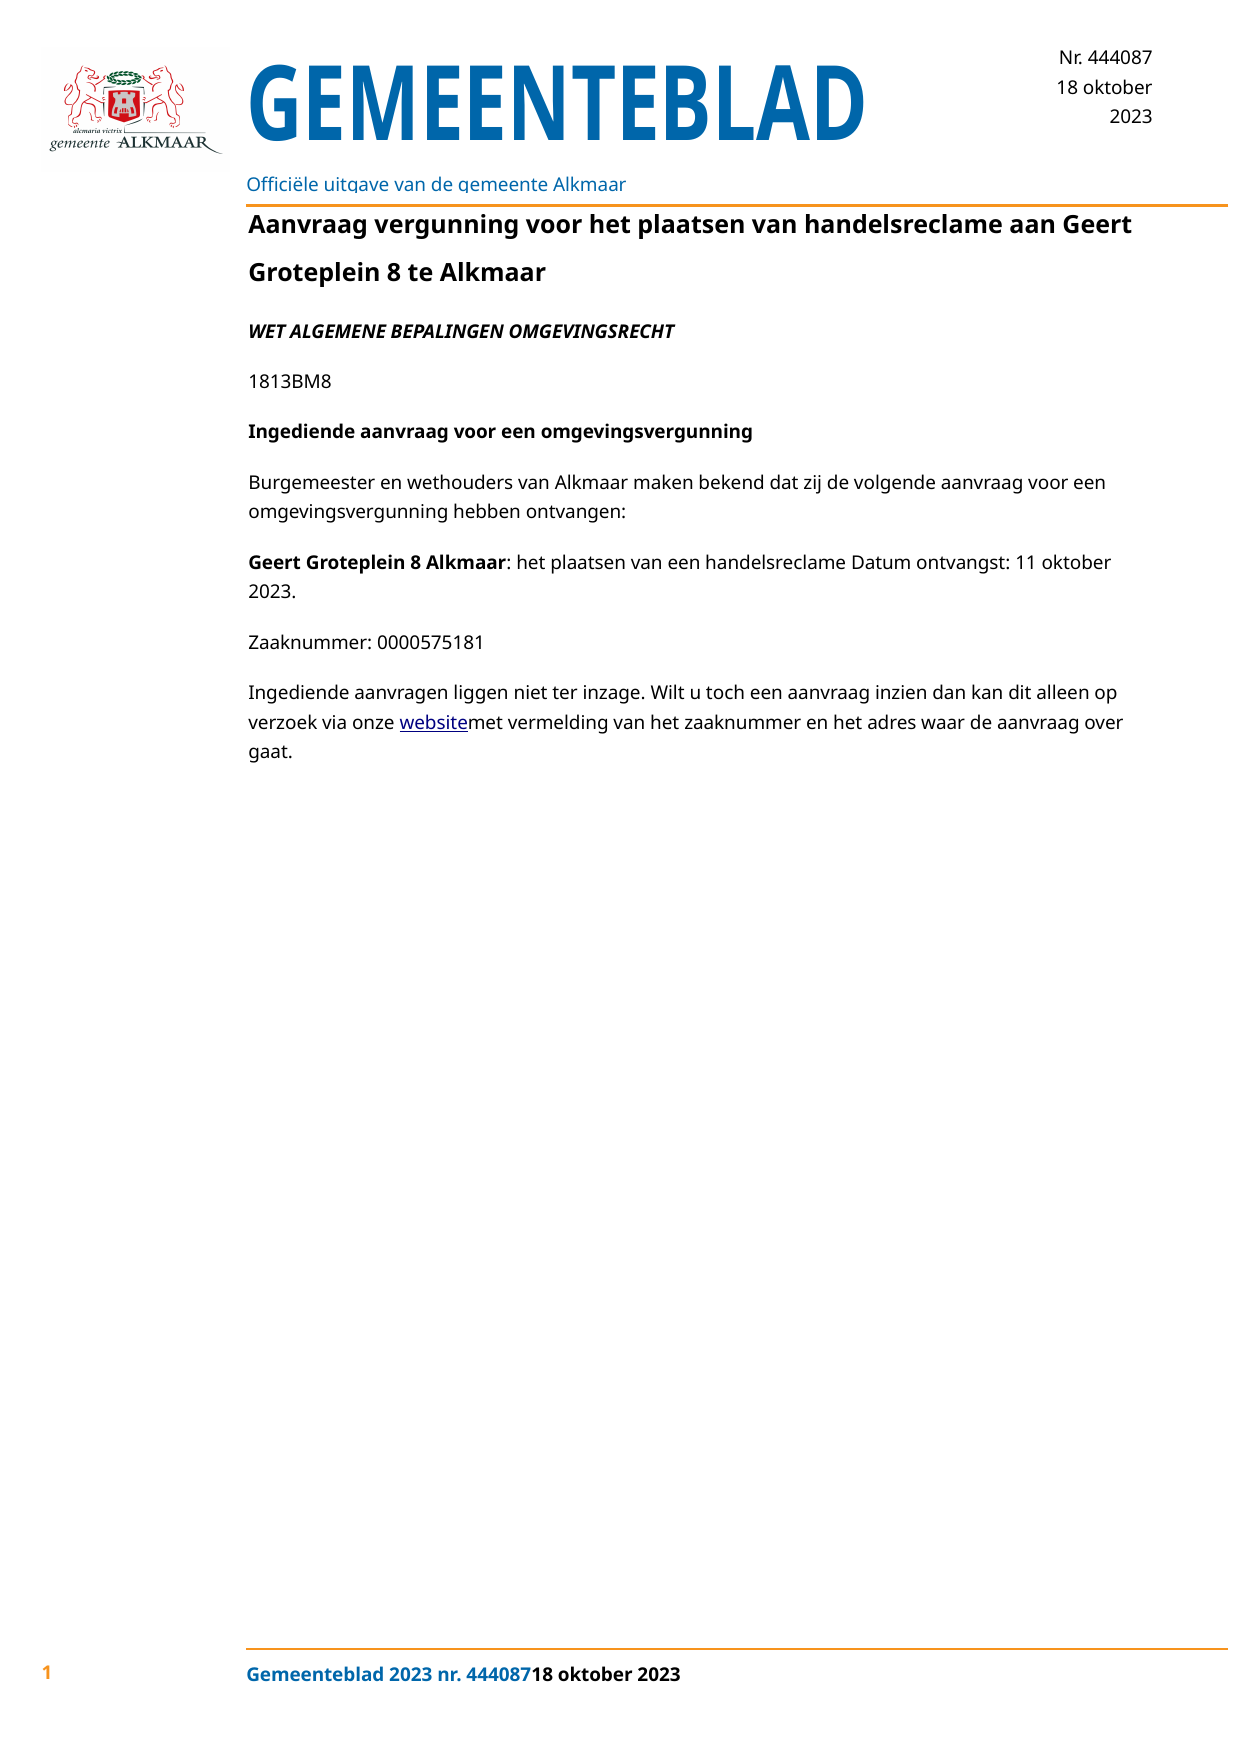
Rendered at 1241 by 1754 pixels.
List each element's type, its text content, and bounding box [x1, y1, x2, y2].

text Zaaknummer: 0000575181 [248, 629, 1152, 655]
text Ingediende aanvragen liggen niet ter inzage. Wilt u toch een aanvraag inzien dan kan dit alleen op verzoek via onze websitemet vermelding van het zaaknummer en het adres waar de aanvraag over gaat. [248, 679, 1152, 764]
text Burgemeester en wethouders van Alkmaar maken bekend dat zij de volgende aanvraag voor een omgevingsvergunning hebben ontvangen: [248, 469, 1152, 524]
text 1813BM8 [248, 368, 1152, 394]
picture [41, 47, 231, 172]
text WET ALGEMENE BEPALINGEN OMGEVINGSRECHT [248, 318, 1152, 344]
text Ingediende aanvraag voor een omgevingsvergunning [248, 419, 1152, 444]
text Geert Groteplein 8 Alkmaar: het plaatsen van een handelsreclame Datum ontvangst: 11 oktober 2023. [248, 549, 1152, 604]
text Aanvraag vergunning voor het plaatsen van handelsreclame aan Geert Groteplein 8 te Alkmaar [248, 207, 1152, 288]
